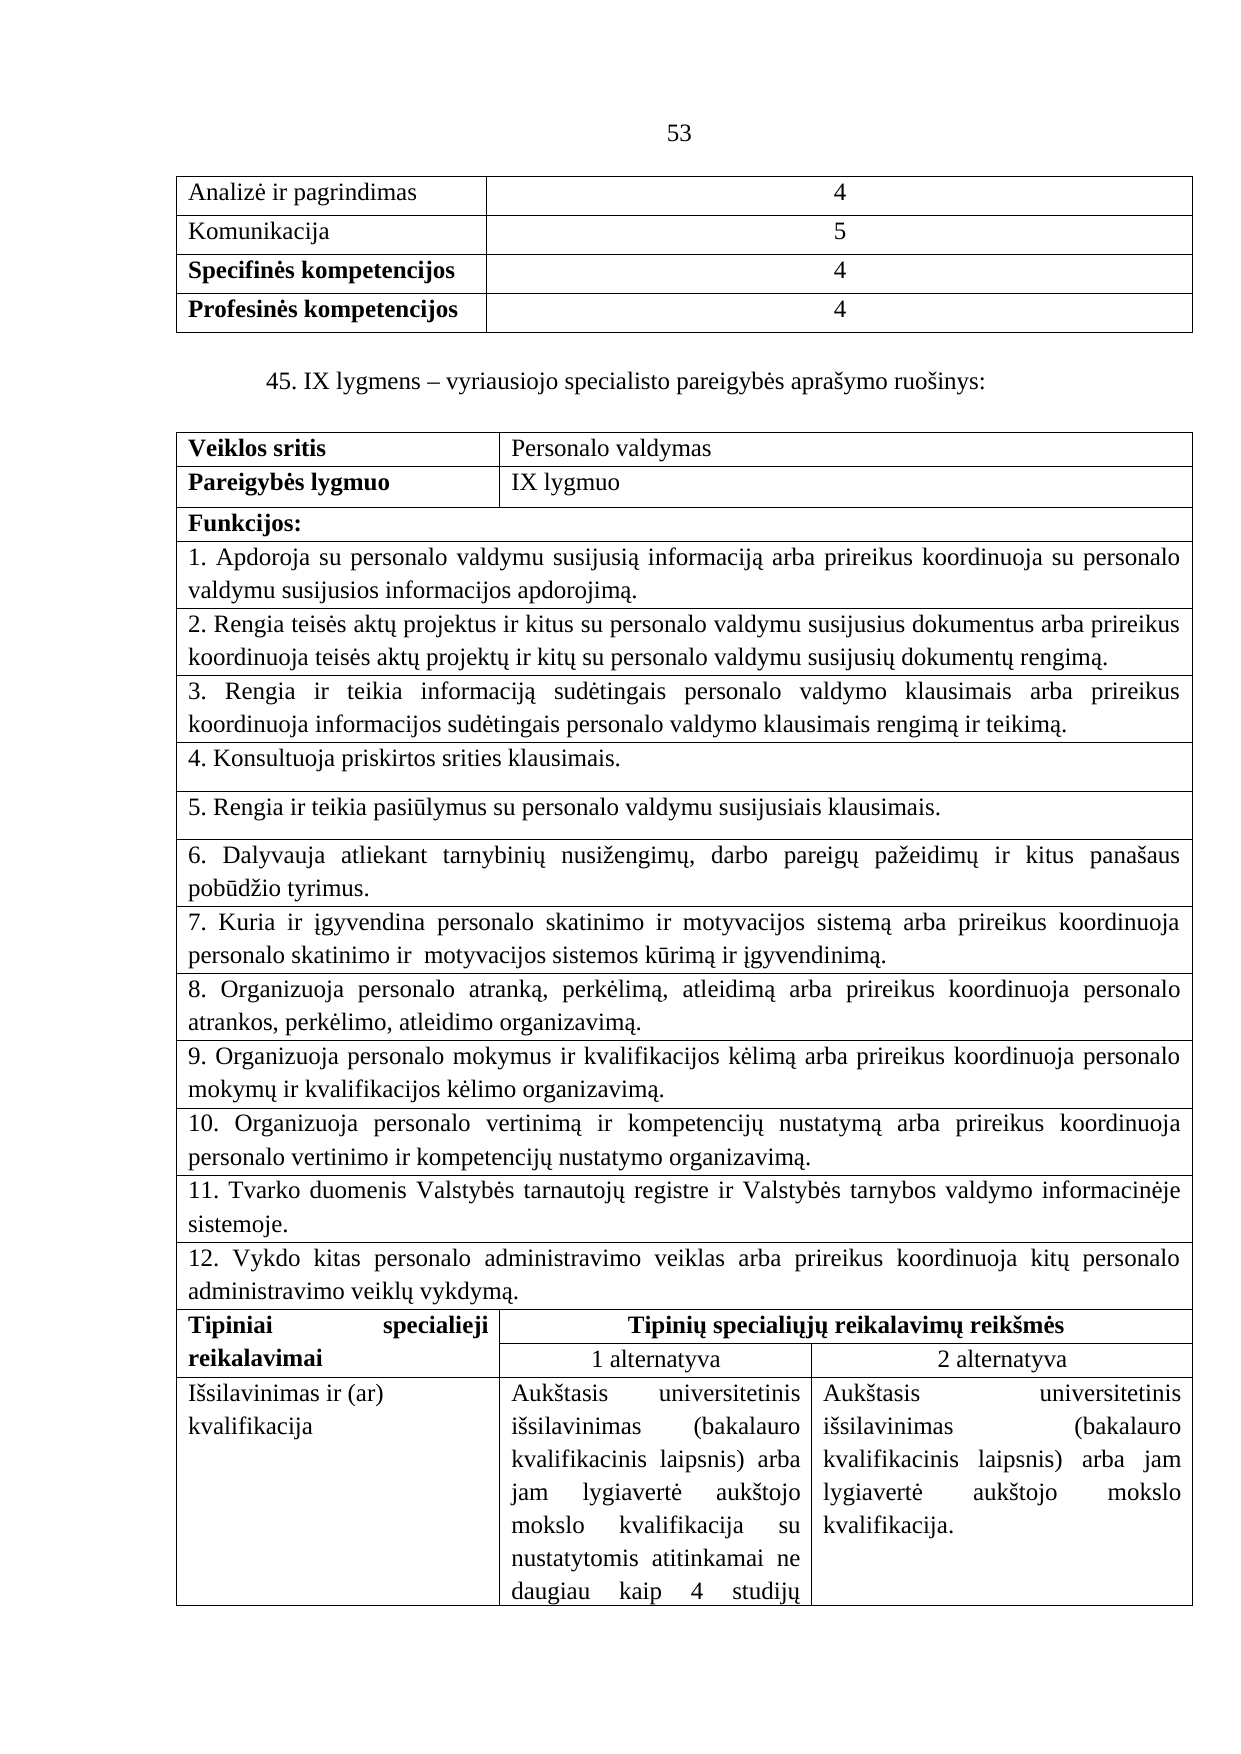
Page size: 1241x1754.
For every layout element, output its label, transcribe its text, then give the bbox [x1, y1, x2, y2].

text 45. IX lygmens – vyriausiojo specialisto pareigybės aprašymo ruošinys: [177, 366, 1181, 395]
table_header Personalo valdymas [500, 433, 1192, 466]
table_cell 10. Organizuoja personalo vertinimą ir kompetencijų nustatymą arba prireikus koordinuoja personalo vertinimo ir kompetencijų nustatymo organizavimą. [177, 1109, 1192, 1174]
table_cell 5 [487, 216, 1192, 254]
table_cell 12. Vykdo kitas personalo administravimo veiklas arba prireikus koordinuoja kitų personalo administravimo veiklų vykdymą. [177, 1243, 1192, 1309]
table_cell 1. Apdoroja su personalo valdymu susijusią informaciją arba prireikus koordinuoja su personalo valdymu susijusios informacijos apdorojimą. [177, 542, 1192, 608]
table_cell Tipiniai specialieji reikalavimai [177, 1310, 499, 1377]
table_cell IX lygmuo [500, 467, 1192, 507]
table_cell 4 [487, 177, 1192, 215]
table_header Veiklos sritis [177, 433, 499, 466]
table_cell Specifinės kompetencijos [177, 255, 486, 293]
table_cell 11. Tvarko duomenis Valstybės tarnautojų registre ir Valstybės tarnybos valdymo informacinėje sistemoje. [177, 1176, 1192, 1242]
table_cell Aukštasis universitetinis išsilavinimas (bakalauro kvalifikacinis laipsnis) arba jam lygiavertė aukštojo mokslo kvalifikacija. [812, 1378, 1192, 1605]
table_cell 2. Rengia teisės aktų projektus ir kitus su personalo valdymu susijusius dokumentus arba prireikus koordinuoja teisės aktų projektų ir kitų su personalo valdymu susijusių dokumentų rengimą. [177, 609, 1192, 675]
table_cell 1 alternatyva [500, 1344, 811, 1377]
table_cell Išsilavinimas ir (ar) kvalifikacija [177, 1378, 499, 1605]
table_cell Analizė ir pagrindimas [177, 177, 486, 215]
table_cell 6. Dalyvauja atliekant tarnybinių nusižengimų, darbo pareigų pažeidimų ir kitus panašaus pobūdžio tyrimus. [177, 840, 1192, 906]
table_cell 9. Organizuoja personalo mokymus ir kvalifikacijos kėlimą arba prireikus koordinuoja personalo mokymų ir kvalifikacijos kėlimo organizavimą. [177, 1041, 1192, 1107]
table_cell 7. Kuria ir įgyvendina personalo skatinimo ir motyvacijos sistemą arba prireikus koordinuoja personalo skatinimo ir motyvacijos sistemos kūrimą ir įgyvendinimą. [177, 907, 1192, 973]
table_cell 4. Konsultuoja priskirtos srities klausimais. [177, 743, 1192, 791]
table_cell 2 alternatyva [812, 1344, 1192, 1377]
table_cell Pareigybės lygmuo [177, 467, 499, 507]
table_cell 8. Organizuoja personalo atranką, perkėlimą, atleidimą arba prireikus koordinuoja personalo atrankos, perkėlimo, atleidimo organizavimą. [177, 974, 1192, 1040]
table_cell 4 [487, 255, 1192, 293]
table_cell 5. Rengia ir teikia pasiūlymus su personalo valdymu susijusiais klausimais. [177, 792, 1192, 839]
table_cell Komunikacija [177, 216, 486, 254]
table_cell 3. Rengia ir teikia informaciją sudėtingais personalo valdymo klausimais arba prireikus koordinuoja informacijos sudėtingais personalo valdymo klausimais rengimą ir teikimą. [177, 676, 1192, 742]
table_cell 4 [487, 294, 1192, 332]
table_cell Funkcijos: [177, 508, 1192, 541]
table_cell Profesinės kompetencijos [177, 294, 486, 332]
table_cell Aukštasis universitetinis išsilavinimas (bakalauro kvalifikacinis laipsnis) arba jam lygiavertė aukštojo mokslo kvalifikacija su nustatytomis atitinkamai ne daugiau kaip 4 studijų [500, 1378, 811, 1605]
table_cell Tipinių specialiųjų reikalavimų reikšmės [500, 1310, 1192, 1343]
